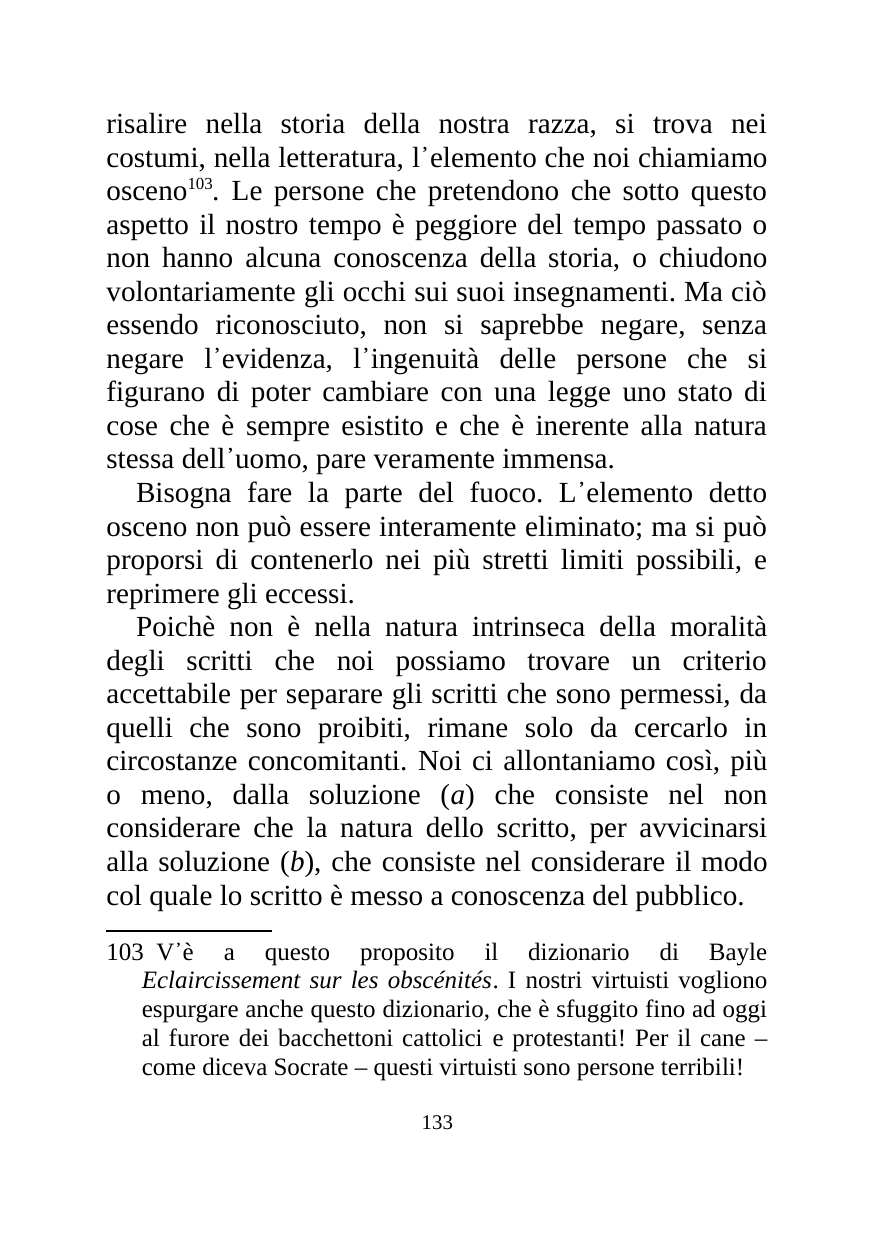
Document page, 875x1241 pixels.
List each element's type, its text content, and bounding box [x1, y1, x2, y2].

text V᾽è a questo proposito il dizionario di Bayle Eclaircissement sur les obscénités. I nostri virtuisti vogliono espurgare anche questo dizionario, che è sfuggito fino ad oggi al furore dei bacchettoni cattolici e protestanti! Per il cane – come diceva Socrate – questi virtuisti sono persone terribili! [106, 937, 768, 1080]
text Bisogna fare la parte del fuoco. L᾽elemento detto osceno non può essere interamente eliminato; ma si può proporsi di contenerlo nei più stretti limiti possibili, e reprimere gli eccessi. [106, 475, 768, 609]
text risalire nella storia della nostra razza, si trova nei costumi, nella letteratura, l᾽elemento che noi chiamiamo osceno. Le persone che pretendono che sotto questo aspetto il nostro tempo è peggiore del tempo passato o non hanno alcuna conoscenza della storia, o chiudono volontariamente gli occhi sui suoi insegnamenti. Ma ciò essendo riconosciuto, non si saprebbe negare, senza negare l᾽evidenza, l᾽ingenuità delle persone che si figurano di poter cambiare con una legge uno stato di cose che è sempre esistito e che è inerente alla natura stessa dell᾽uomo, pare veramente immensa. [106, 106, 768, 475]
text Poichè non è nella natura intrinseca della moralità degli scritti che noi possiamo trovare un criterio accettabile per separare gli scritti che sono permessi, da quelli che sono proibiti, rimane solo da cercarlo in circostanze concomitanti. Noi ci allontaniamo così, più o meno, dalla soluzione (a) che consiste nel non considerare che la natura dello scritto, per avvicinarsi alla soluzione (b), che consiste nel considerare il modo col quale lo scritto è messo a conoscenza del pubblico. [106, 609, 768, 911]
